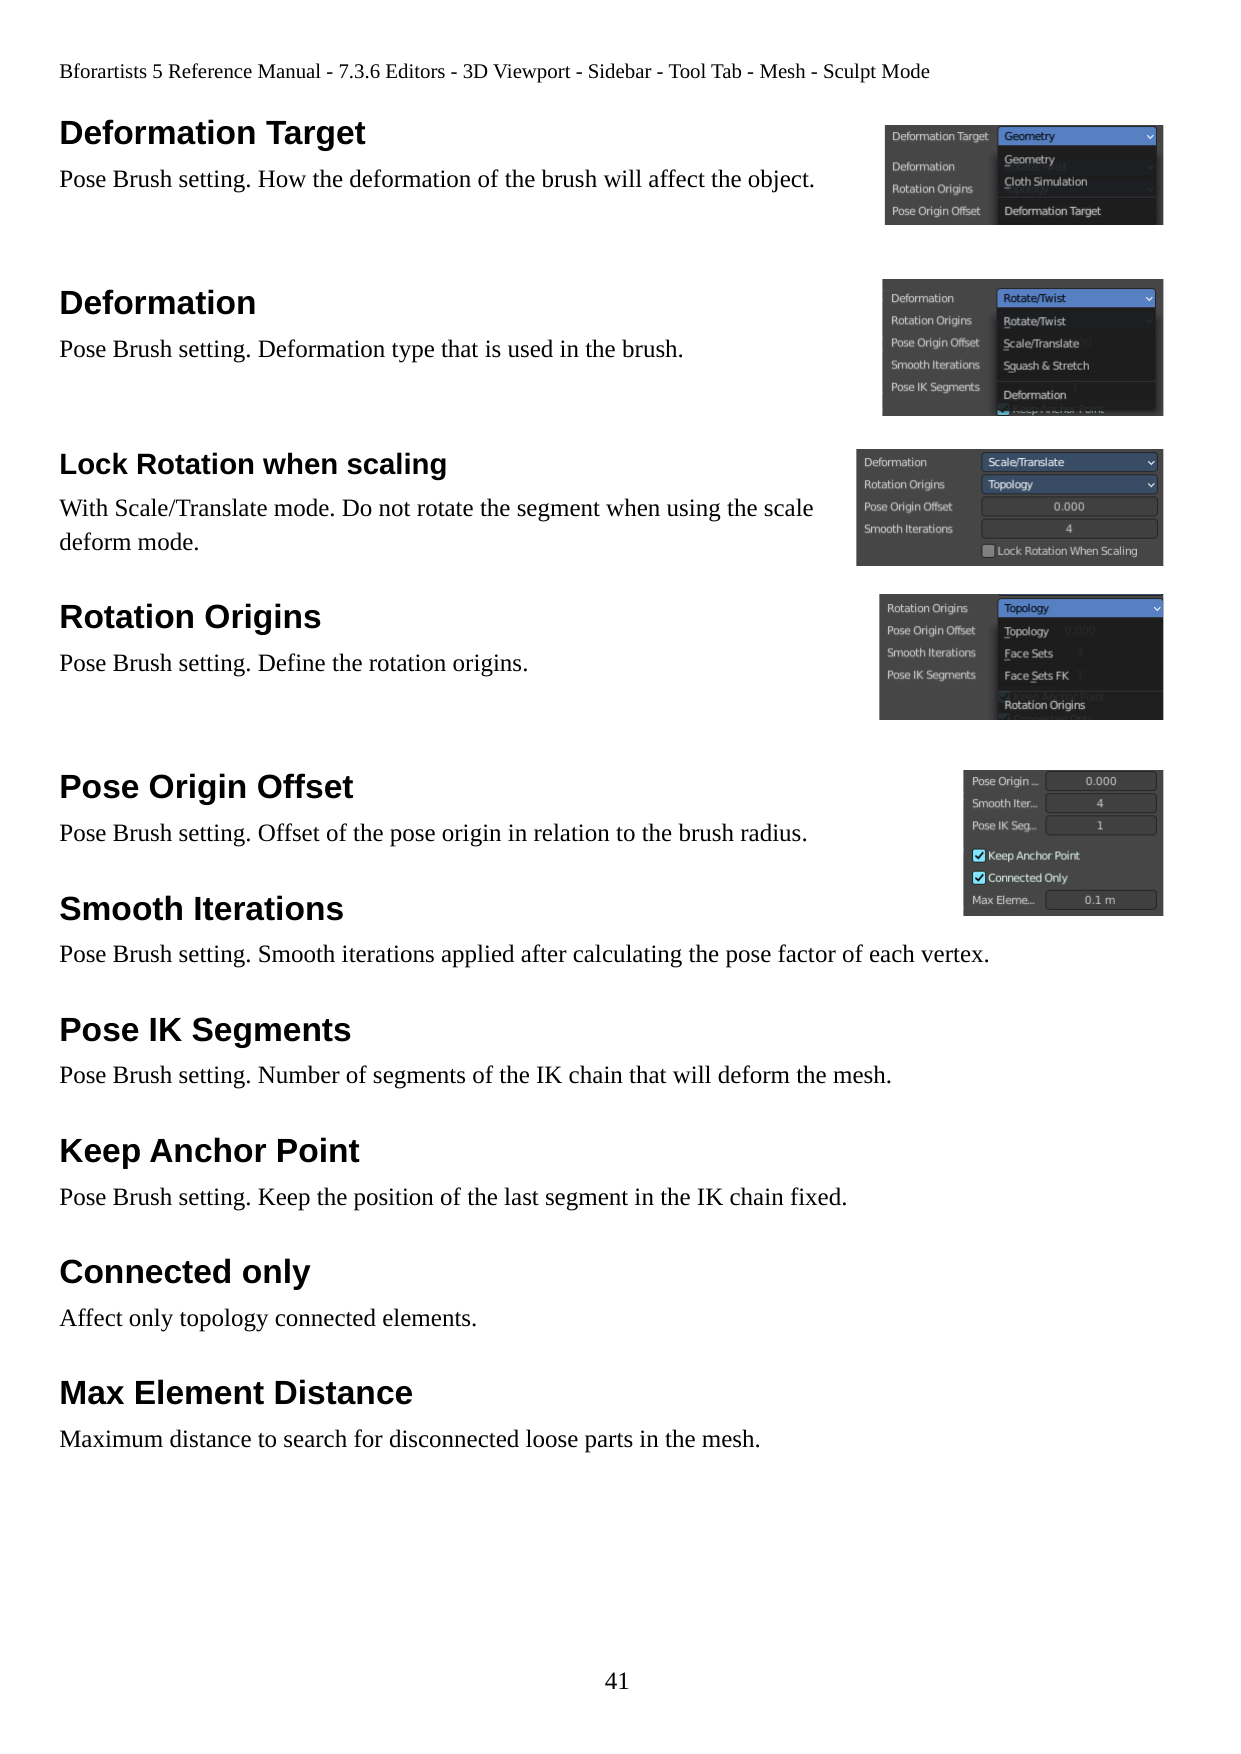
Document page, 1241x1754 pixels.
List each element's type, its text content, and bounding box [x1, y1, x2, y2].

text Pose Brush setting. Keep the position of the last segment in the IK chain fixed. [59, 1182, 1181, 1210]
picture [882, 279, 1164, 416]
subtitle Keep Anchor Point [59, 1130, 1181, 1169]
text Pose Brush setting. Define the rotation origins. [59, 648, 879, 677]
subtitle [1164, 597, 1181, 636]
subtitle Rotation Origins [59, 597, 879, 636]
text Pose Brush setting. Offset of the pose origin in relation to the brush radius. [59, 818, 963, 847]
subtitle Max Element Distance [59, 1372, 1181, 1411]
subtitle [1164, 283, 1181, 321]
text Affect only topology connected elements. [59, 1303, 1181, 1331]
text Pose Brush setting. Number of segments of the IK chain that will deform the mesh. [59, 1061, 1181, 1089]
text Maximum distance to search for disconnected loose parts in the mesh. [59, 1424, 1181, 1452]
text Pose Brush setting. Smooth iterations applied after calculating the pose factor of each vertex. [59, 939, 1181, 968]
subtitle Pose Origin Offset [59, 767, 1181, 806]
text With Scale/Translate mode. Do not rotate the segment when using the scale deform mode. [59, 493, 856, 556]
subtitle Deformation [59, 283, 882, 321]
subtitle Pose IK Segments [59, 1009, 1181, 1048]
subtitle Connected only [59, 1251, 1181, 1290]
subtitle Deformation Target [59, 113, 1181, 151]
picture [963, 770, 1164, 916]
subtitle Smooth Iterations [59, 888, 1181, 927]
picture [879, 594, 1164, 720]
subtitle Lock Rotation when scaling [59, 447, 1181, 480]
picture [884, 125, 1164, 225]
text Pose Brush setting. Deformation type that is used in the brush. [59, 334, 882, 363]
text Pose Brush setting. How the deformation of the brush will affect the object. [59, 164, 884, 192]
picture [856, 449, 1164, 566]
